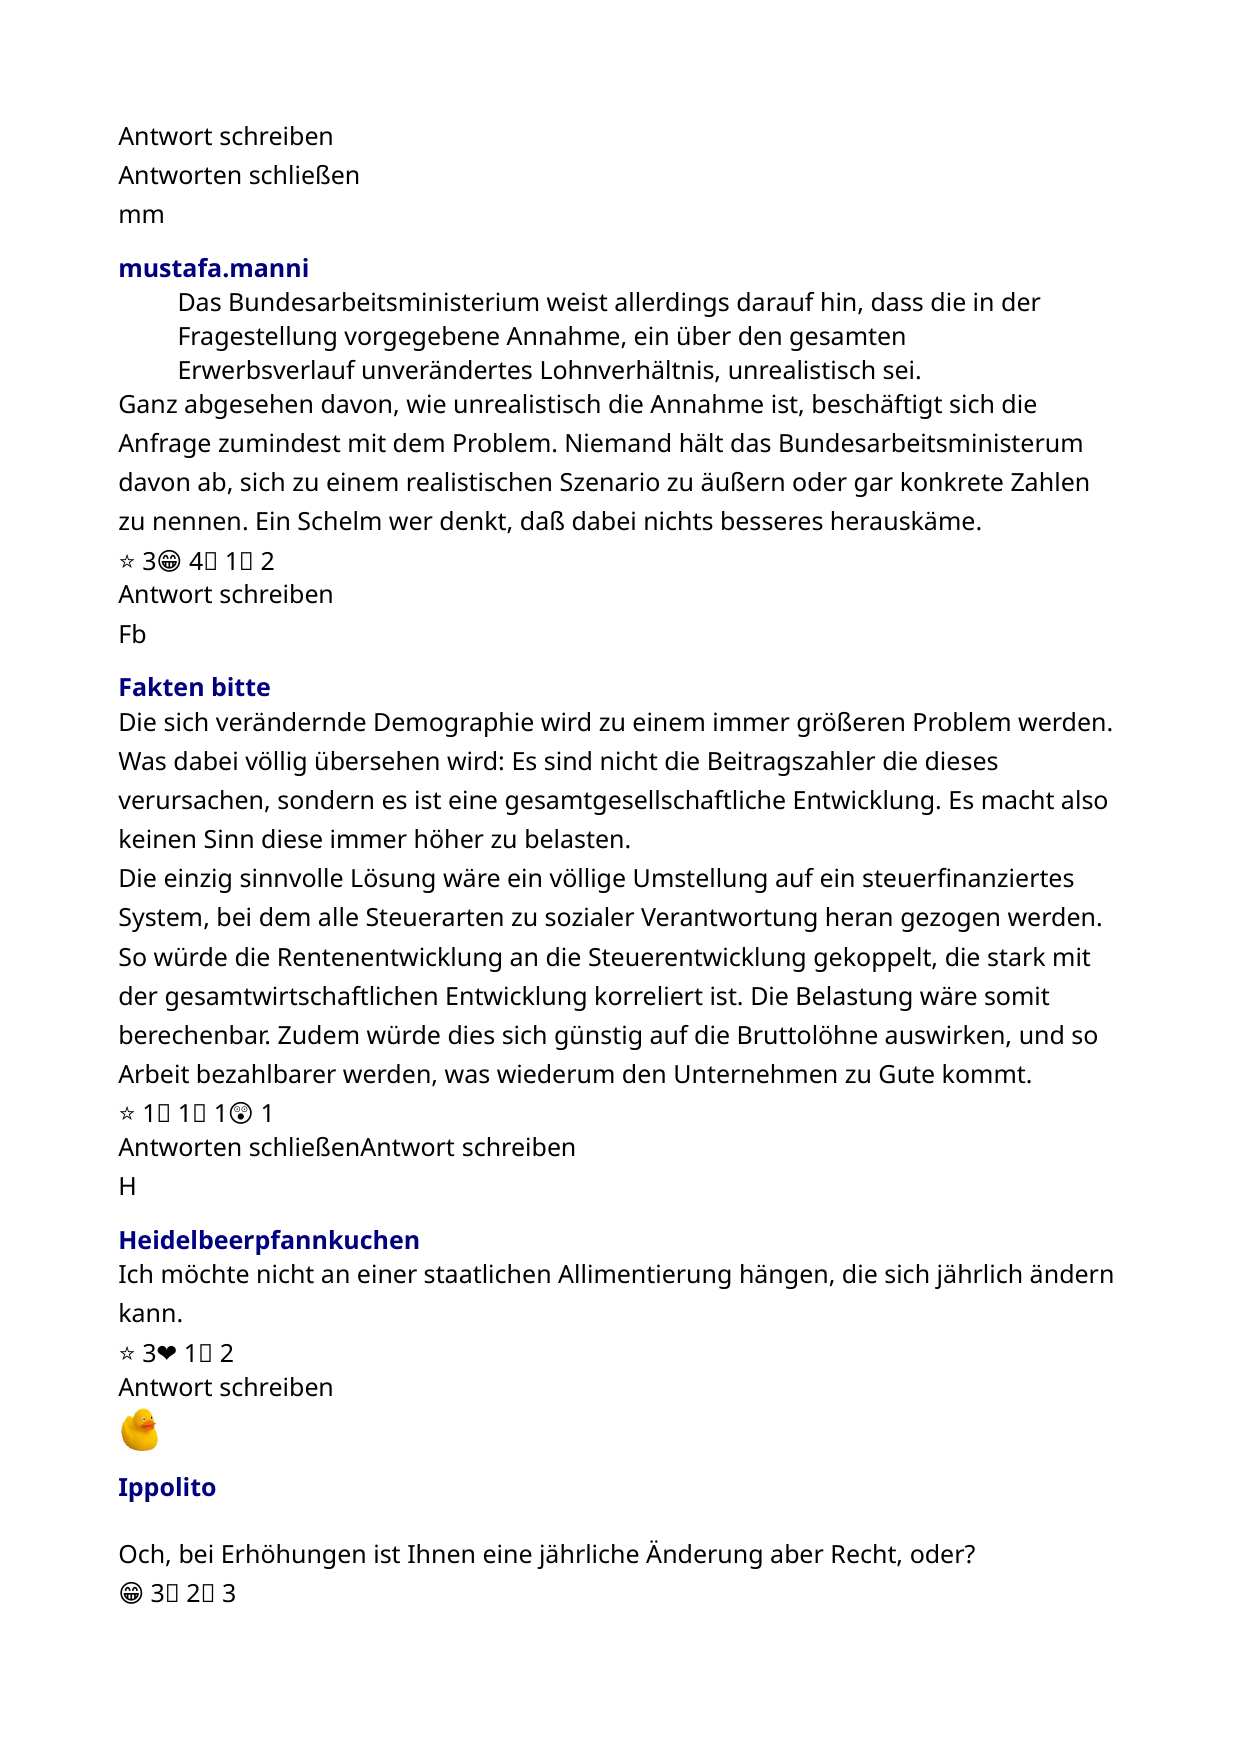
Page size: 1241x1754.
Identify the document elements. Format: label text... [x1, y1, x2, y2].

subtitle Fakten bitte [118, 670, 1122, 704]
subtitle mustafa.manni [118, 250, 1122, 284]
text Fb [118, 616, 1122, 650]
subtitle Heidelbeerpfannkuchen [118, 1223, 1122, 1257]
text Antwort schreiben [118, 1369, 1122, 1403]
subtitle Ippolito [118, 1469, 1122, 1503]
text Die sich verändernde Demographie wird zu einem immer größeren Problem werden. [118, 704, 1122, 738]
text Was dabei völlig übersehen wird: Es sind nicht die Beitragszahler die dieses verursachen, sondern es ist eine gesamtgesellschaftliche Entwicklung. Es macht also keinen Sinn diese immer höher zu belasten. [118, 743, 1122, 856]
text Antworten schließenAntwort schreiben [118, 1130, 1122, 1164]
text So würde die Rentenentwicklung an die Steuerentwicklung gekoppelt, die stark mit der gesamtwirtschaftlichen Entwicklung korreliert ist. Die Belastung wäre somit berechenbar. Zudem würde dies sich günstig auf die Bruttolöhne auswirken, und so Arbeit bezahlbarer werden, was wiederum den Unternehmen zu Gute kommt. [118, 939, 1122, 1091]
text Antwort schreiben [118, 577, 1122, 611]
text Antworten schließen [118, 157, 1122, 191]
text ⭐️ 3😁 4🙁 1🤨 2 [118, 543, 1122, 577]
text ⭐️ 3❤️ 1🤨 2 [118, 1335, 1122, 1369]
text Och, bei Erhöhungen ist Ihnen eine jährliche Änderung aber Recht, oder? [118, 1537, 1122, 1571]
text Das Bundesarbeitsministerium weist allerdings darauf hin, dass die in der Fragestellung vorgegebene Annahme, ein über den gesamten Erwerbsverlauf unverändertes Lohnverhältnis, unrealistisch sei. [177, 284, 1063, 386]
picture [118, 1408, 161, 1451]
text Antwort schreiben [118, 118, 1122, 152]
text mm [118, 196, 1122, 231]
text 😁 3🙁 2🤨 3 [118, 1576, 1122, 1610]
text Die einzig sinnvolle Lösung wäre ein völlige Umstellung auf ein steuerfinanziertes System, bei dem alle Steuerarten zu sozialer Verantwortung heran gezogen werden. [118, 861, 1122, 934]
text Ich möchte nicht an einer staatlichen Allimentierung hängen, die sich jährlich ändern kann. [118, 1257, 1122, 1330]
text ⭐️ 1🙁 1🤨 1😲 1 [118, 1096, 1122, 1130]
text H [118, 1169, 1122, 1203]
text Ganz abgesehen davon, wie unrealistisch die Annahme ist, beschäftigt sich die Anfrage zumindest mit dem Problem. Niemand hält das Bundesarbeitsministerum davon ab, sich zu einem realistischen Szenario zu äußern oder gar konkrete Zahlen zu nennen. Ein Schelm wer denkt, daß dabei nichts besseres herauskäme. [118, 386, 1122, 538]
